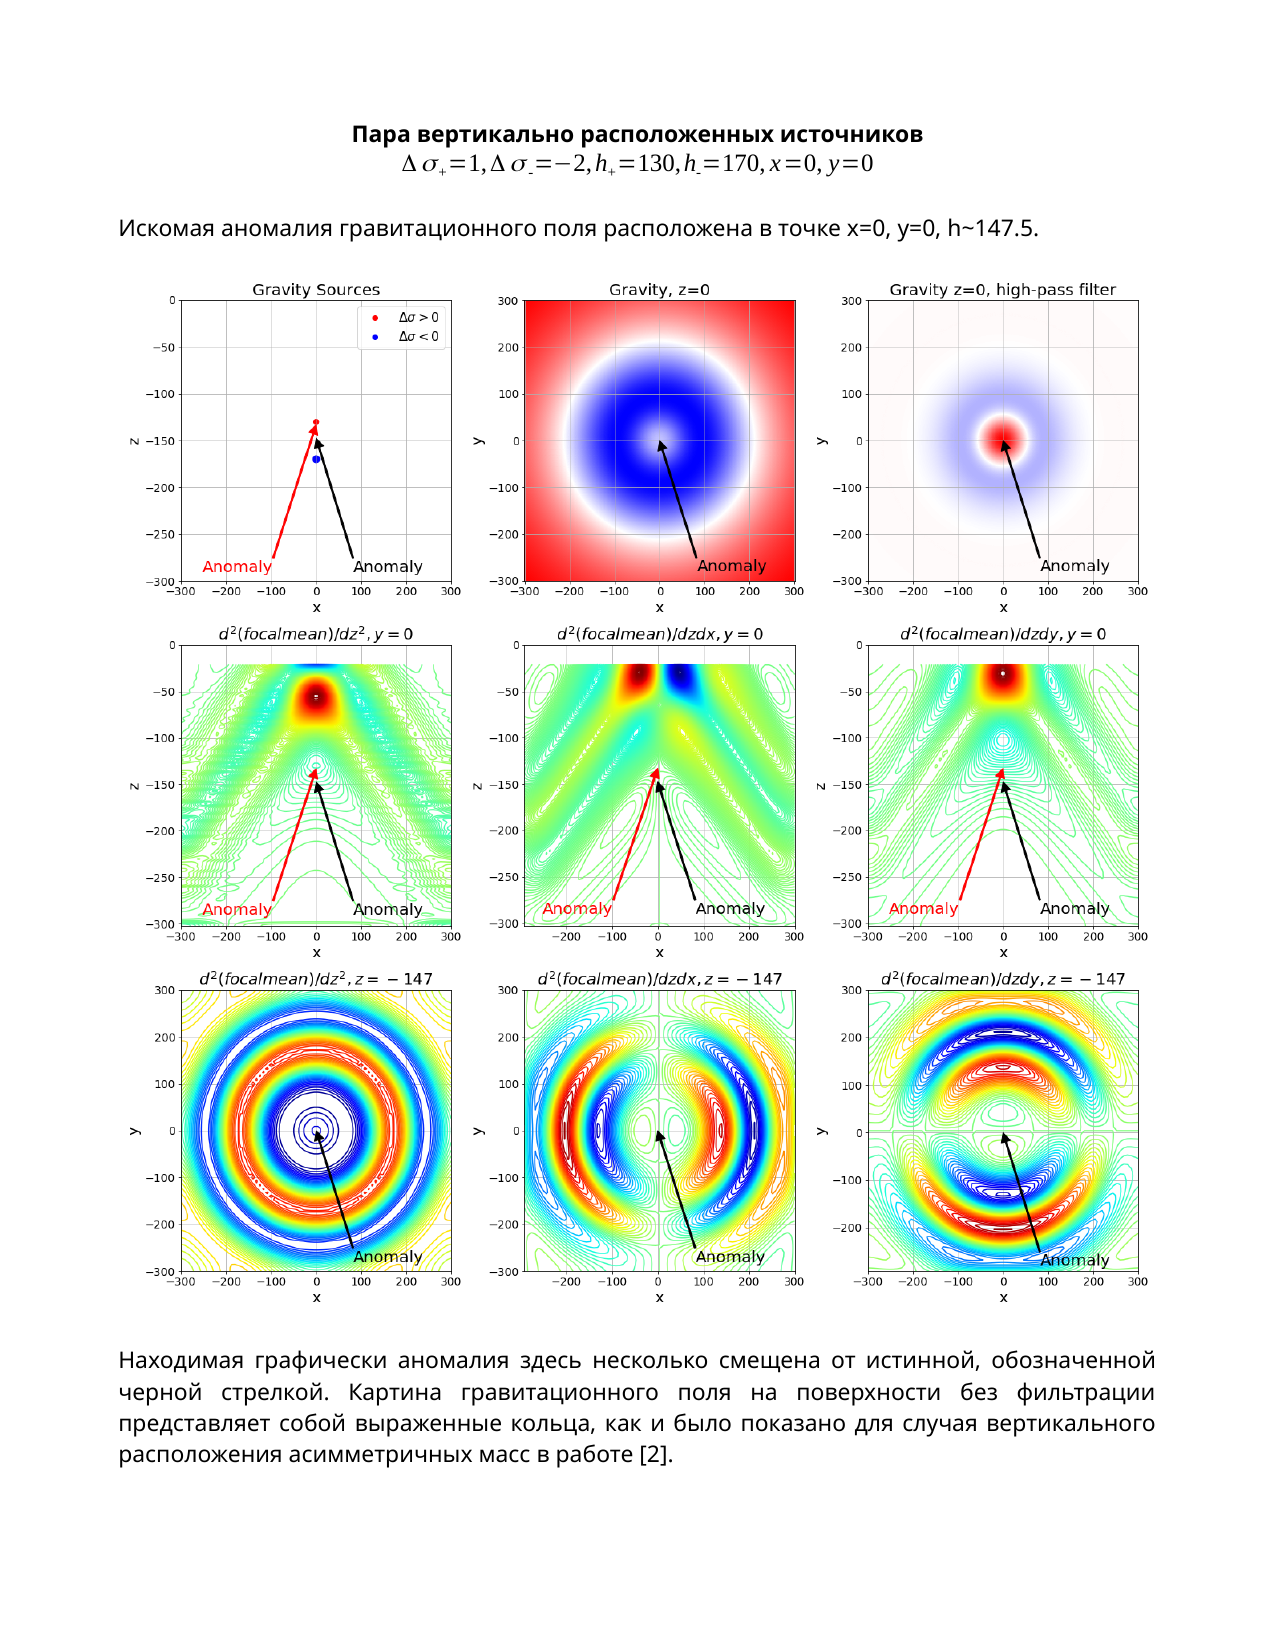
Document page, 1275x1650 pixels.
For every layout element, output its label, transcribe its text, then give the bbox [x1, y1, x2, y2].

text Пара вертикально расположенных источников [118, 118, 1157, 181]
text Находимая графически аномалия здесь несколько смещена от истинной, обозначенной черной стрелкой. Картина гравитационного поля на поверхности без фильтрации представляет собой выраженные кольца, как и было показано для случая вертикального расположения асимметричных масс в работе [2]. [118, 1344, 1157, 1469]
picture [118, 274, 1157, 1314]
text Искомая аномалия гравитационного поля расположена в точке x=0, y=0, h~147.5. [118, 212, 1157, 243]
